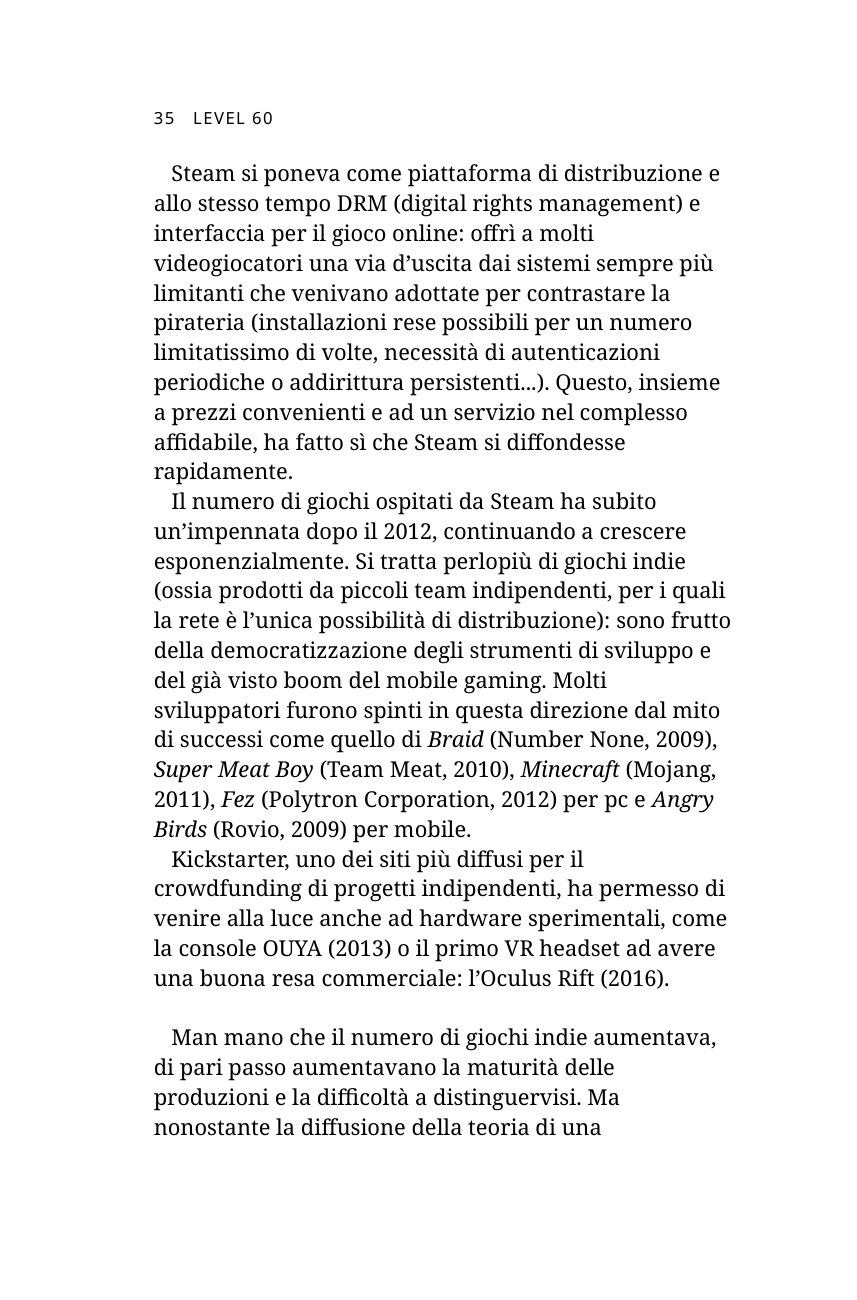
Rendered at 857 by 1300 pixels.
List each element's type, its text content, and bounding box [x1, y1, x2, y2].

text Steam si poneva come piattaforma di distribuzione e allo stesso tempo DRM (digital rights management) e interfaccia per il gioco online: offrì a molti videogiocatori una via d’uscita dai sistemi sempre più limitanti che venivano adottate per contrastare la pirateria (installazioni rese possibili per un numero limitatissimo di volte, necessità di autenticazioni periodiche o addirittura persistenti...). Questo, insieme a prezzi convenienti e ad un servizio nel complesso affidabile, ha fatto sì che Steam si diffondesse rapidamente. [153, 158, 732, 486]
text Man mano che il numero di giochi indie aumentava, di pari passo aumentavano la maturità delle produzioni e la difficoltà a distinguervisi. Ma nonostante la diffusione della teoria di una [153, 1022, 732, 1142]
text Kickstarter, uno dei siti più diffusi per il crowdfunding di progetti indipendenti, ha permesso di venire alla luce anche ad hardware sperimentali, come la console OUYA (2013) o il primo VR headset ad avere una buona resa commerciale: l’Oculus Rift (2016). [153, 844, 732, 993]
text Il numero di giochi ospitati da Steam ha subito un’impennata dopo il 2012, continuando a crescere esponenzialmente. Si tratta perlopiù di giochi indie (ossia prodotti da piccoli team indipendenti, per i quali la rete è l’unica possibilità di distribuzione): sono frutto della democratizzazione degli strumenti di sviluppo e del già visto boom del mobile gaming. Molti sviluppatori furono spinti in questa direzione dal mito di successi come quello di Braid (Number None, 2009), Super Meat Boy (Team Meat, 2010), Minecraft (Mojang, 2011), Fez (Polytron Corporation, 2012) per pc e Angry Birds (Rovio, 2009) per mobile. [153, 486, 732, 844]
